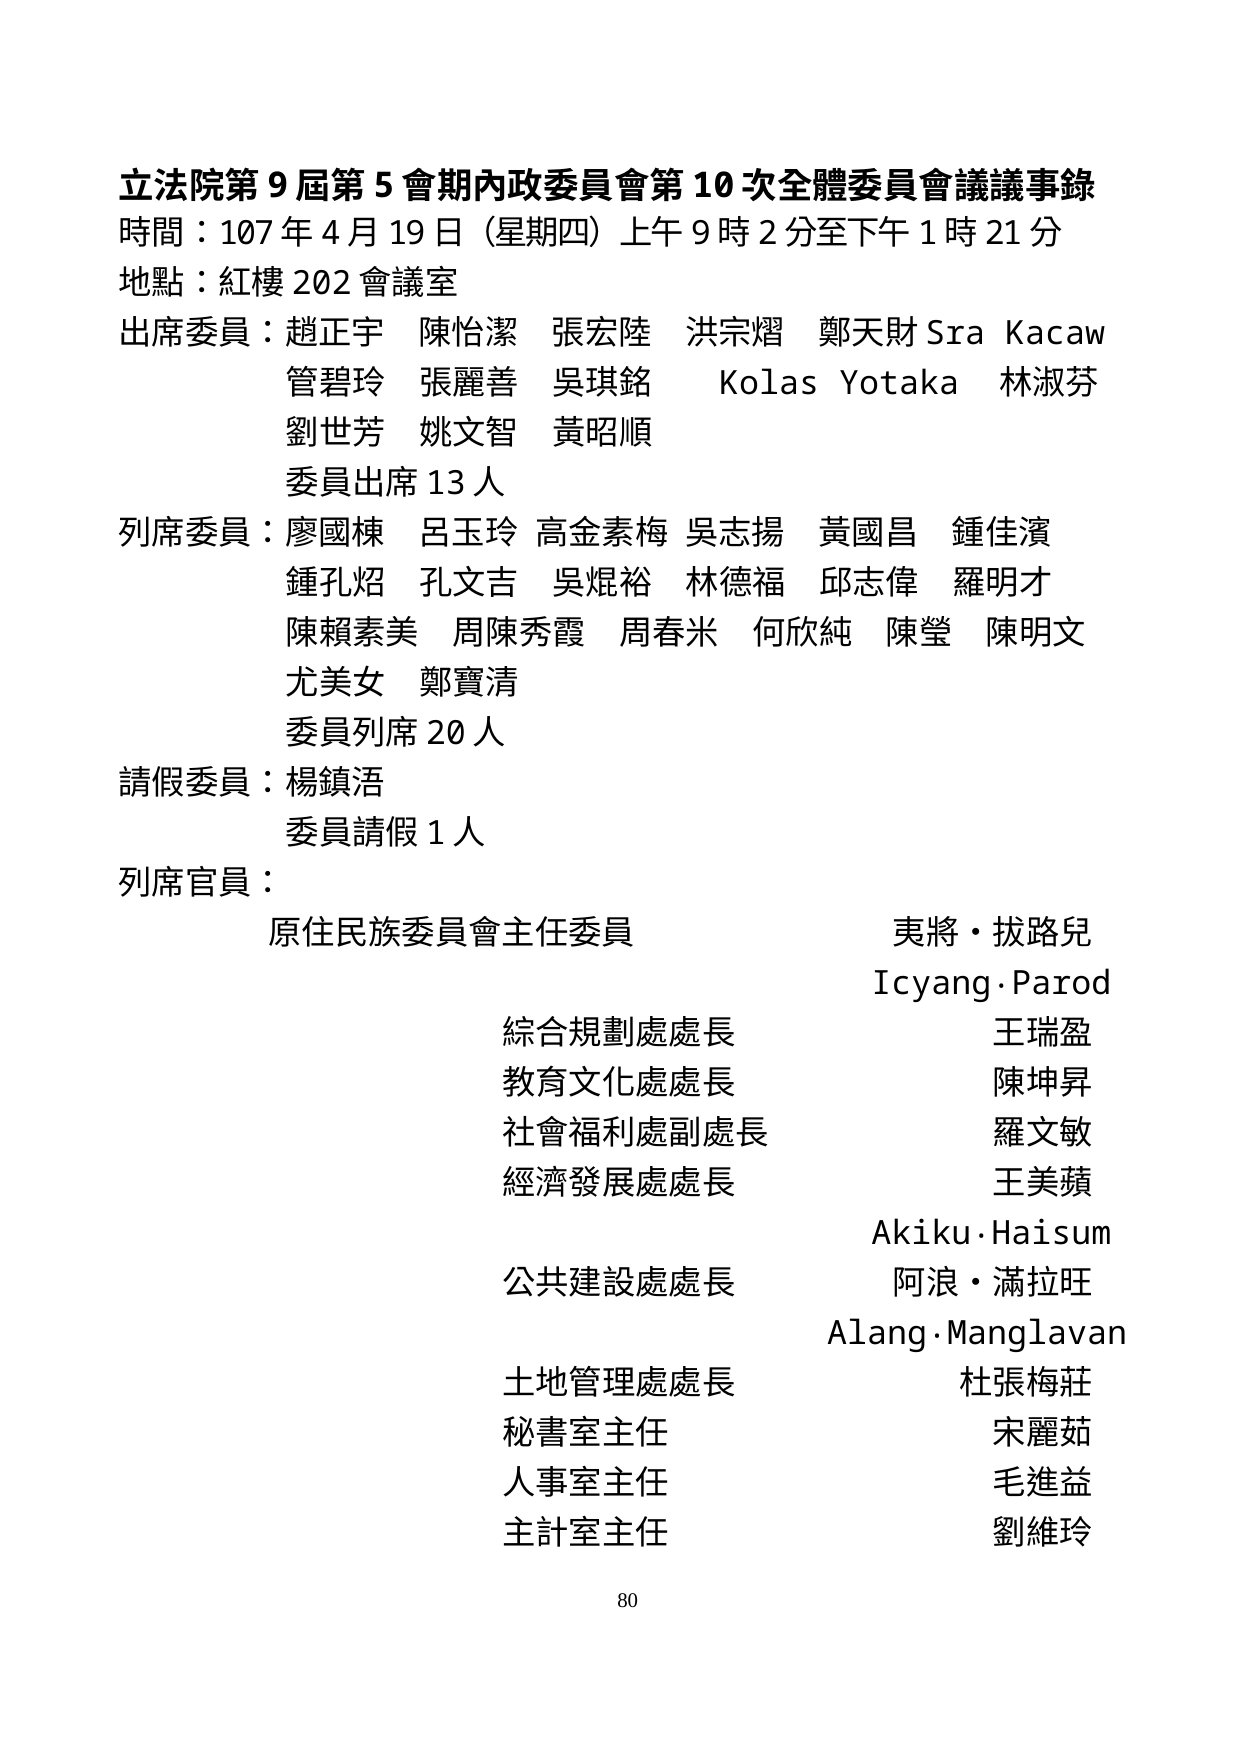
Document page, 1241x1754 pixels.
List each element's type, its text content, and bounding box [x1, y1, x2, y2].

text 人事室主任 毛進益 [299, 1454, 1137, 1504]
text 土地管理處處長 杜張梅莊 [299, 1354, 1137, 1404]
text 列席官員： [118, 854, 1137, 904]
subtitle 立法院第9屆第5會期內政委員會第10次全體委員會議議事錄 [118, 142, 1137, 204]
text 委員請假1人 [286, 804, 1152, 854]
text 委員列席20人 [286, 704, 1152, 754]
text 經濟發展處處長 王美蘋 [299, 1154, 1137, 1204]
text 教育文化處處長 陳坤昇 [299, 1054, 1137, 1104]
text Akiku‧Haisum [299, 1204, 1137, 1254]
text 陳賴素美 周陳秀霞 周春米 何欣純 陳瑩 陳明文 [286, 604, 1152, 654]
text 委員出席13人 [286, 454, 1152, 504]
text 請假委員：楊鎮浯 [118, 754, 1163, 804]
text 尤美女 鄭寶清 [286, 654, 1152, 704]
text Icyang‧Parod [299, 954, 1137, 1004]
text 列席委員：廖國棟 呂玉玲 高金素梅 吳志揚 黃國昌 鍾佳濱 [118, 504, 1163, 554]
text 秘書室主任 宋麗茹 [299, 1404, 1137, 1454]
text 出席委員：趙正宇 陳怡潔 張宏陸 洪宗熠 鄭天財Sra Kacaw [118, 304, 1163, 354]
text 管碧玲 張麗善 吳琪銘 Kolas Yotaka 林淑芬 [286, 354, 1152, 404]
text 綜合規劃處處長 王瑞盈 [299, 1004, 1137, 1054]
text 時間：107年4月19日（星期四）上午9時2分至下午1時21分 [118, 204, 1137, 254]
text 鍾孔炤 孔文吉 吳焜裕 林德福 邱志偉 羅明才 [286, 554, 1152, 604]
text 地點：紅樓202會議室 [118, 254, 1137, 304]
text 劉世芳 姚文智 黃昭順 [286, 404, 1152, 454]
text 公共建設處處長 阿浪‧滿拉旺 [299, 1254, 1137, 1304]
text Alang‧Manglavan [299, 1304, 1137, 1354]
text 主計室主任 劉維玲 [299, 1504, 1137, 1554]
text 原住民族委員會主任委員 夷將‧拔路兒 [268, 904, 1137, 954]
text 社會福利處副處長 羅文敏 [299, 1104, 1137, 1154]
